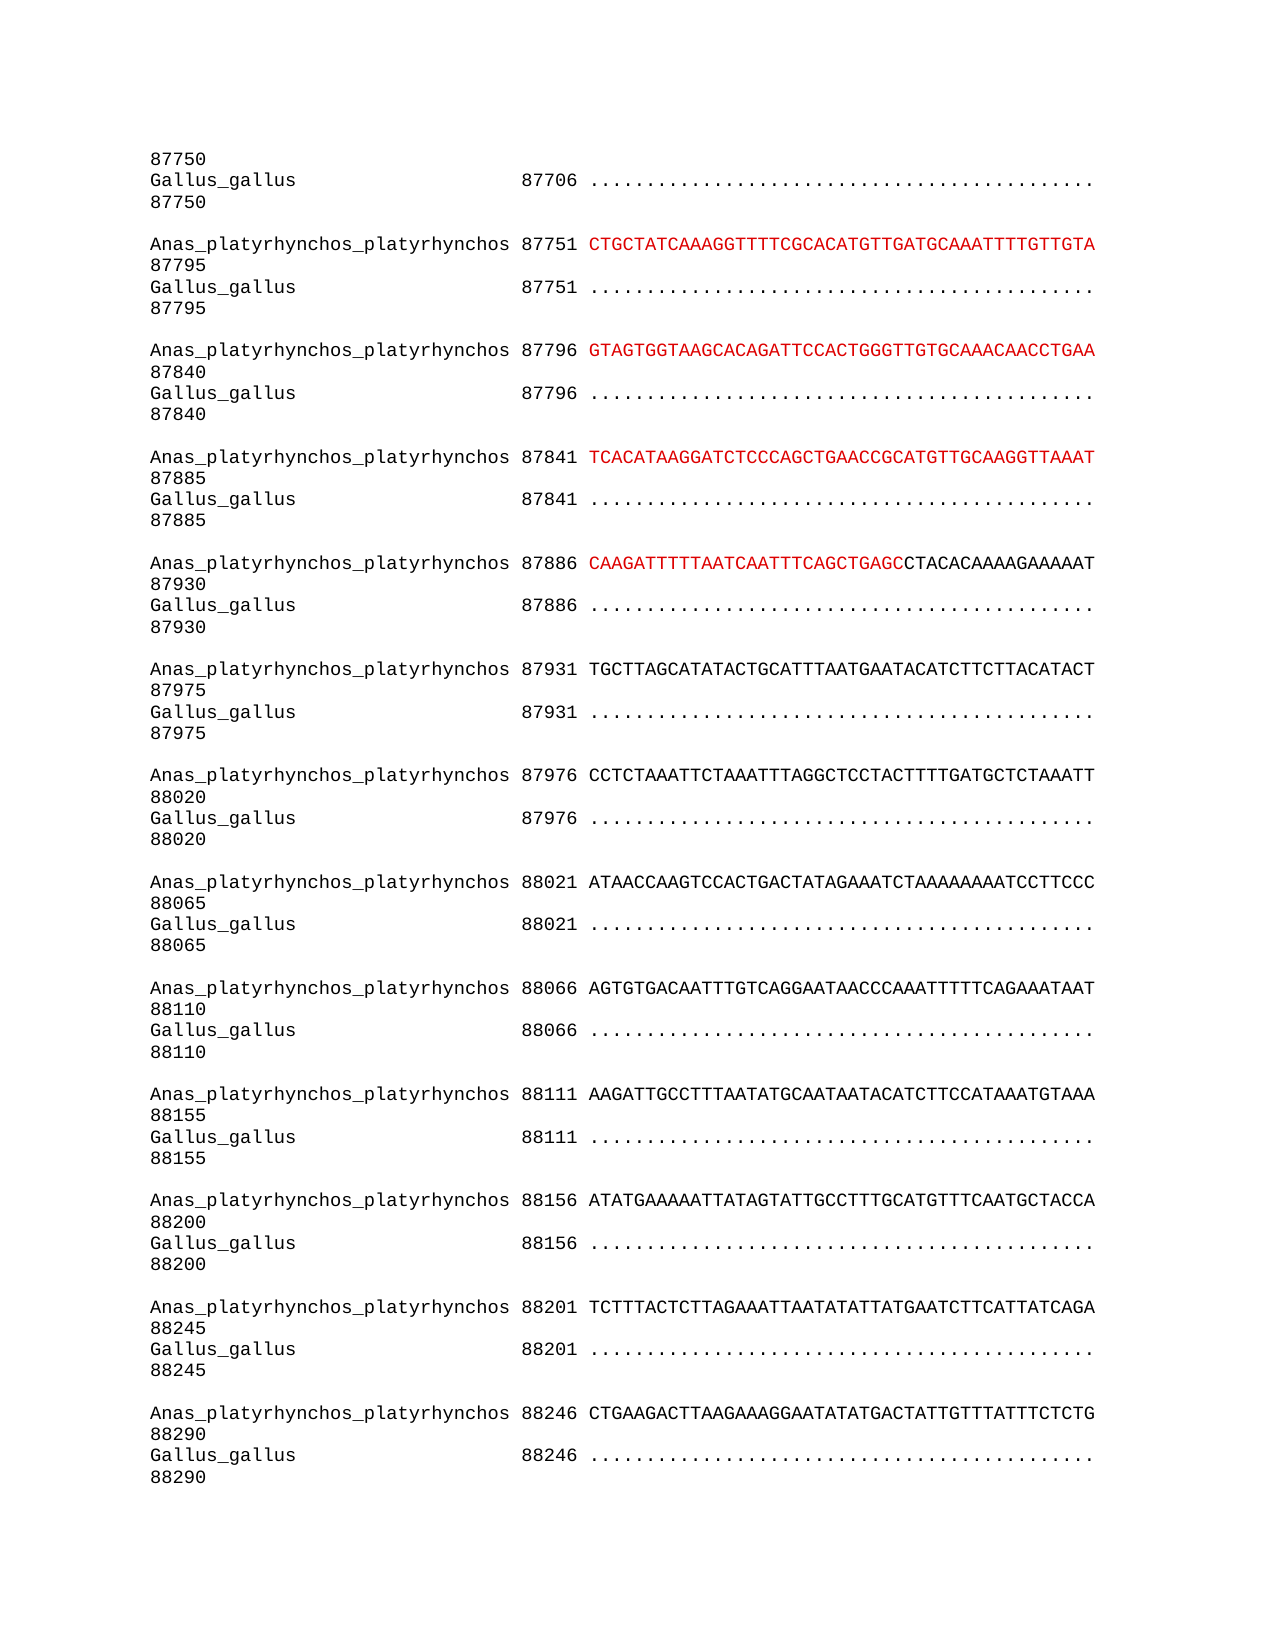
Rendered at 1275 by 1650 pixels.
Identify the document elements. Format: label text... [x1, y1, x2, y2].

text Anas_platyrhynchos_platyrhynchos 87796 GTAGTGGTAAGCACAGATTCCACTGGGTTGTGCAAACAACCTGAA 87840 [150, 341, 1125, 384]
text Gallus_gallus 88021 ............................................. 88065 [150, 915, 1125, 957]
text Gallus_gallus 87706 ............................................. 87750 [150, 171, 1125, 214]
text Gallus_gallus 88246 ............................................. 88290 [150, 1446, 1125, 1489]
text Gallus_gallus 87931 ............................................. 87975 [150, 702, 1125, 745]
text Anas_platyrhynchos_platyrhynchos 87976 CCTCTAAATTCTAAATTTAGGCTCCTACTTTTGATGCTCTAAATT 88020 [150, 766, 1125, 809]
text Gallus_gallus 87796 ............................................. 87840 [150, 384, 1125, 426]
text Gallus_gallus 87841 ............................................. 87885 [150, 490, 1125, 532]
text Anas_platyrhynchos_platyrhynchos 87931 TGCTTAGCATATACTGCATTTAATGAATACATCTTCTTACATACT 87975 [150, 660, 1125, 702]
text Anas_platyrhynchos_platyrhynchos 87841 TCACATAAGGATCTCCCAGCTGAACCGCATGTTGCAAGGTTAAAT 87885 [150, 447, 1125, 490]
text Gallus_gallus 87976 ............................................. 88020 [150, 809, 1125, 851]
text Anas_platyrhynchos_platyrhynchos 88111 AAGATTGCCTTTAATATGCAATAATACATCTTCCATAAATGTAAA 88155 [150, 1085, 1125, 1127]
text 87750 [150, 150, 1125, 171]
text Gallus_gallus 88156 ............................................. 88200 [150, 1234, 1125, 1276]
text Gallus_gallus 87886 ............................................. 87930 [150, 596, 1125, 639]
text Gallus_gallus 88111 ............................................. 88155 [150, 1127, 1125, 1170]
text Anas_platyrhynchos_platyrhynchos 88156 ATATGAAAAATTATAGTATTGCCTTTGCATGTTTCAATGCTACCA 88200 [150, 1191, 1125, 1234]
text Gallus_gallus 88066 ............................................. 88110 [150, 1021, 1125, 1064]
text Gallus_gallus 88201 ............................................. 88245 [150, 1340, 1125, 1382]
text Anas_platyrhynchos_platyrhynchos 88021 ATAACCAAGTCCACTGACTATAGAAATCTAAAAAAAATCCTTCCC 88065 [150, 872, 1125, 915]
text Anas_platyrhynchos_platyrhynchos 88066 AGTGTGACAATTTGTCAGGAATAACCCAAATTTTTCAGAAATAAT 88110 [150, 979, 1125, 1021]
text Anas_platyrhynchos_platyrhynchos 88246 CTGAAGACTTAAGAAAGGAATATATGACTATTGTTTATTTCTCTG 88290 [150, 1404, 1125, 1446]
text Anas_platyrhynchos_platyrhynchos 88201 TCTTTACTCTTAGAAATTAATATATTATGAATCTTCATTATCAGA 88245 [150, 1297, 1125, 1340]
text Anas_platyrhynchos_platyrhynchos 87751 CTGCTATCAAAGGTTTTCGCACATGTTGATGCAAATTTTGTTGTA 87795 [150, 235, 1125, 277]
text Anas_platyrhynchos_platyrhynchos 87886 CAAGATTTTTAATCAATTTCAGCTGAGCCTACACAAAAGAAAAAT 87930 [150, 554, 1125, 596]
text Gallus_gallus 87751 ............................................. 87795 [150, 277, 1125, 320]
